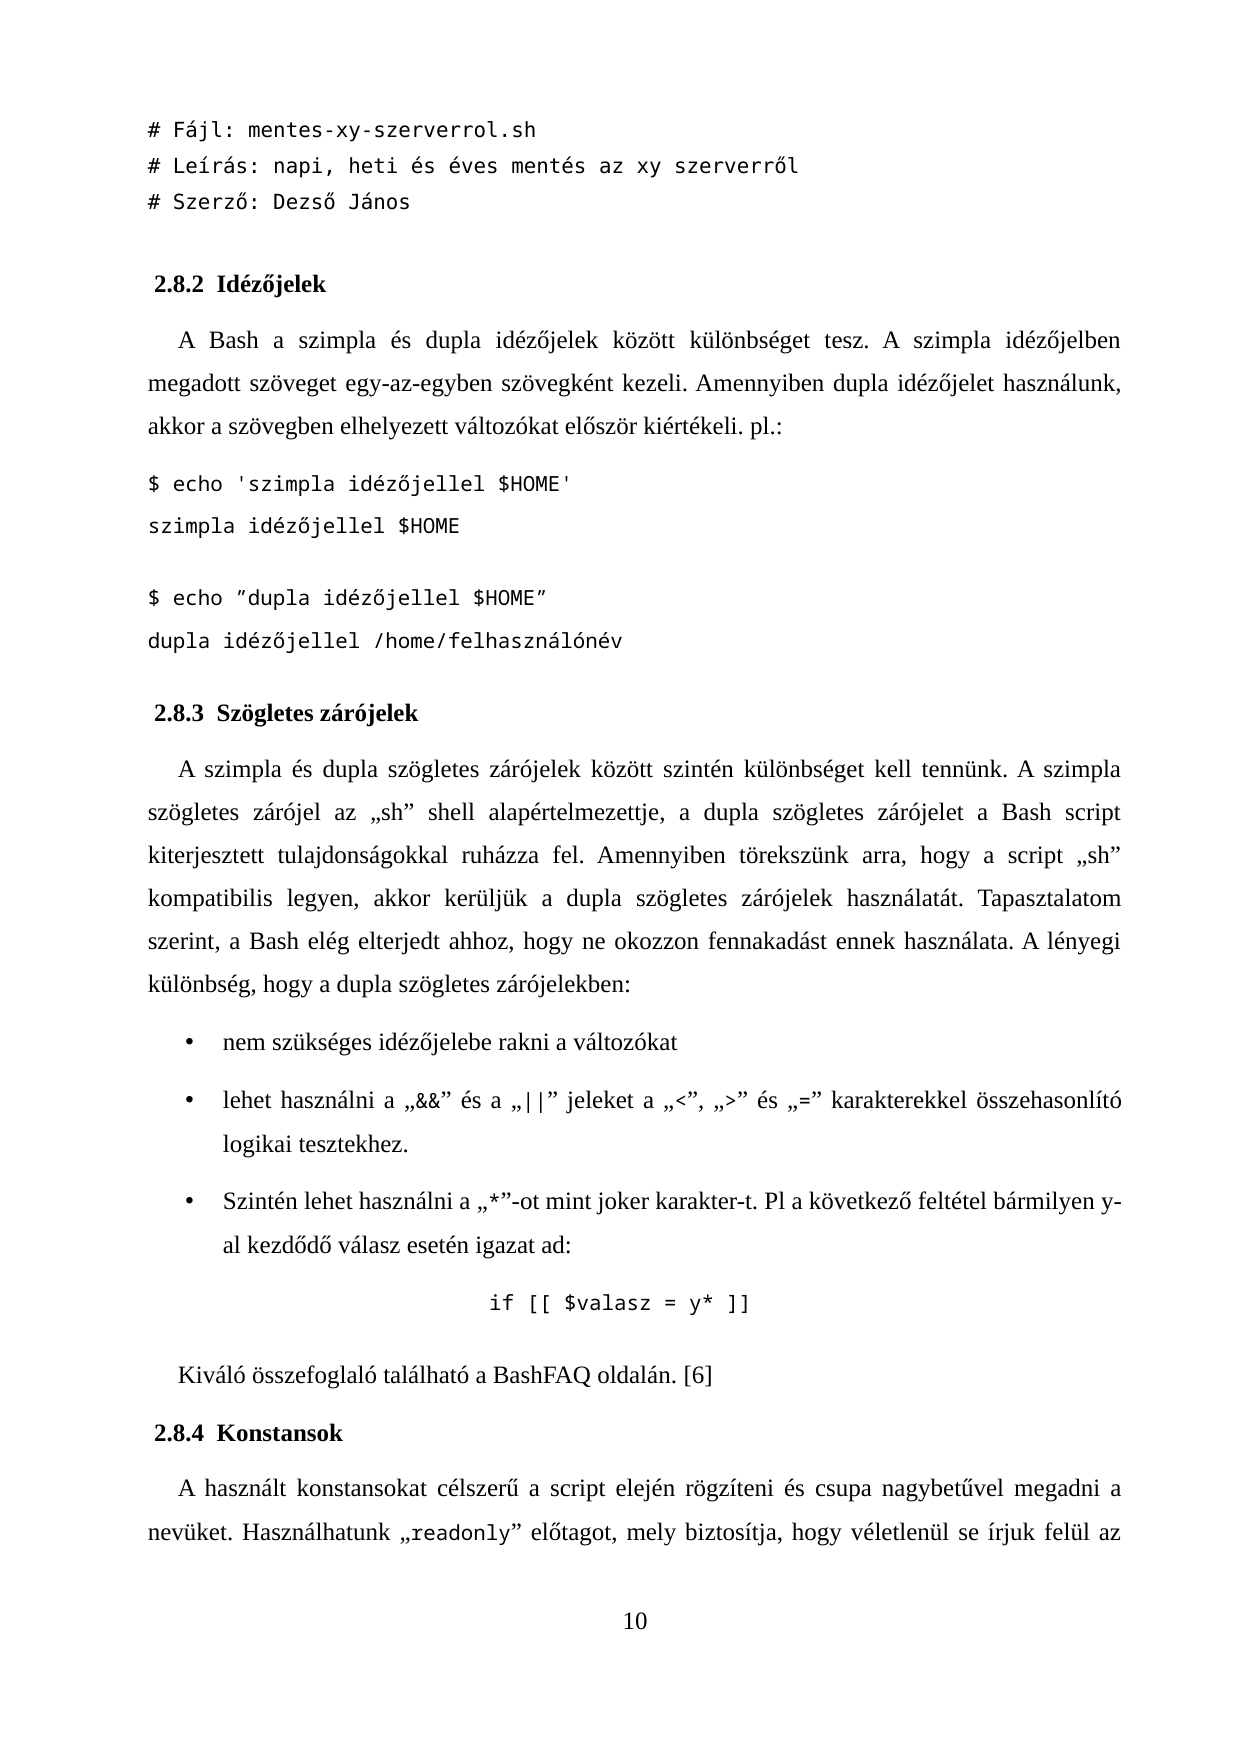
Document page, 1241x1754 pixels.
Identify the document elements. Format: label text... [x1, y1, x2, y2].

list lehet használni a „&&” és a „||” jeleket a „<”, „>” és „=” karakterekkel összehasonlító logikai tesztekhez. [185, 1085, 1122, 1157]
text # Fájl: mentes-xy-szerverrol.sh [148, 118, 1122, 142]
text $ echo 'szimpla idézőjellel $HOME' szimpla idézőjellel $HOME [148, 469, 1093, 540]
subtitle Konstansok [148, 1418, 1122, 1447]
text # Szerző: Dezső János [148, 190, 1122, 214]
list Szintén lehet használni a „*”-ot mint joker karakter-t. Pl a következő feltétel bármilyen y-al kezdődő válasz esetén igazat ad: [185, 1186, 1122, 1259]
text A szimpla és dupla szögletes zárójelek között szintén különbséget kell tennünk. A szimpla szögletes zárójel az „sh” shell alapértelmezettje, a dupla szögletes zárójelet a Bash script kiterjesztett tulajdonságokkal ruházza fel. Amennyiben törekszünk arra, hogy a script „sh” kompatibilis legyen, akkor kerüljük a dupla szögletes zárójelek használatát. Tapasztalatom szerint, a Bash elég elterjedt ahhoz, hogy ne okozzon fennakadást ennek használata. A lényegi különbség, hogy a dupla szögletes zárójelekben: [148, 754, 1122, 998]
text A Bash a szimpla és dupla idézőjelek között különbséget tesz. A szimpla idézőjelben megadott szöveget egy-az-egyben szövegként kezeli. Amennyiben dupla idézőjelet használunk, akkor a szövegben elhelyezett változókat először kiértékeli. pl.: [148, 325, 1122, 440]
text $ echo ”dupla idézőjellel $HOME” dupla idézőjellel /home/felhasználónév [148, 583, 1093, 654]
subtitle Idézőjelek [148, 269, 1122, 298]
list nem szükséges idézőjelebe rakni a változókat [185, 1027, 1122, 1056]
text Kiváló összefoglaló található a BashFAQ oldalán. [6] [148, 1360, 1122, 1389]
text if [[ $valasz = y* ]] [148, 1288, 1093, 1316]
subtitle Szögletes zárójelek [148, 698, 1122, 727]
text # Leírás: napi, heti és éves mentés az xy szerverről [148, 154, 1122, 178]
text A használt konstansokat célszerű a script elején rögzíteni és csupa nagybetűvel megadni a nevüket. Használhatunk „readonly” előtagot, mely biztosítja, hogy véletlenül se írjuk felül az [148, 1473, 1122, 1546]
